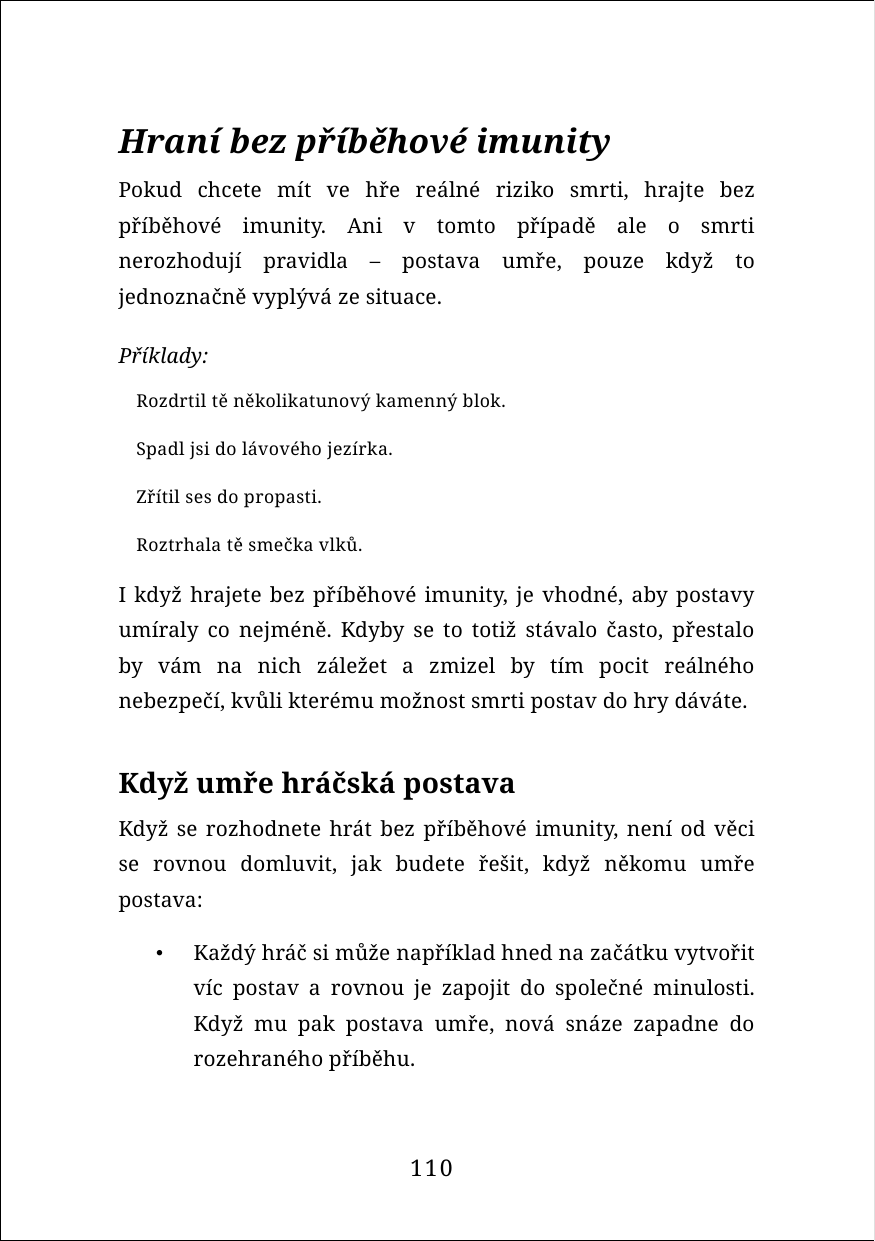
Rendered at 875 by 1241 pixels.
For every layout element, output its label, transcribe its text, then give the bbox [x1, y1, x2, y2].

text Příklady: [118, 341, 756, 369]
text Zřítil ses do propasti. [136, 484, 756, 508]
text I když hrajete bez příběhové imunity, je vhodné, aby postavy umíraly co nejméně. Kdyby se to totiž stávalo často, přestalo by vám na nich záležet a zmizel by tím pocit reálného nebezpečí, kvůli kterému možnost smrti postav do hry dáváte. [118, 580, 756, 715]
subtitle Když umře hráčská postava [118, 763, 756, 802]
text Roztrhala tě smečka vlků. [136, 532, 756, 556]
text Když se rozhodnete hrát bez příběhové imunity, není od věci se rovnou domluvit, jak budete řešit, když někomu umře postava: [118, 814, 756, 913]
list Každý hráč si může například hned na začátku vytvořit víc postav a rovnou je zapojit do společné minulosti. Když mu pak postava umře, nová snáze zapadne do rozehraného příběhu. [156, 938, 756, 1073]
text Rozdrtil tě několikatunový kamenný blok. [136, 388, 756, 413]
text Spadl jsi do lávového jezírka. [136, 436, 756, 461]
text Pokud chcete mít ve hře reálné riziko smrti, hrajte bez příběhové imunity. Ani v tomto případě ale o smrti nerozhodují pravidla – postava umře, pouze když to jednoznačně vyplývá ze situace. [118, 175, 756, 310]
subtitle Hraní bez příběhové imunity [118, 118, 756, 164]
